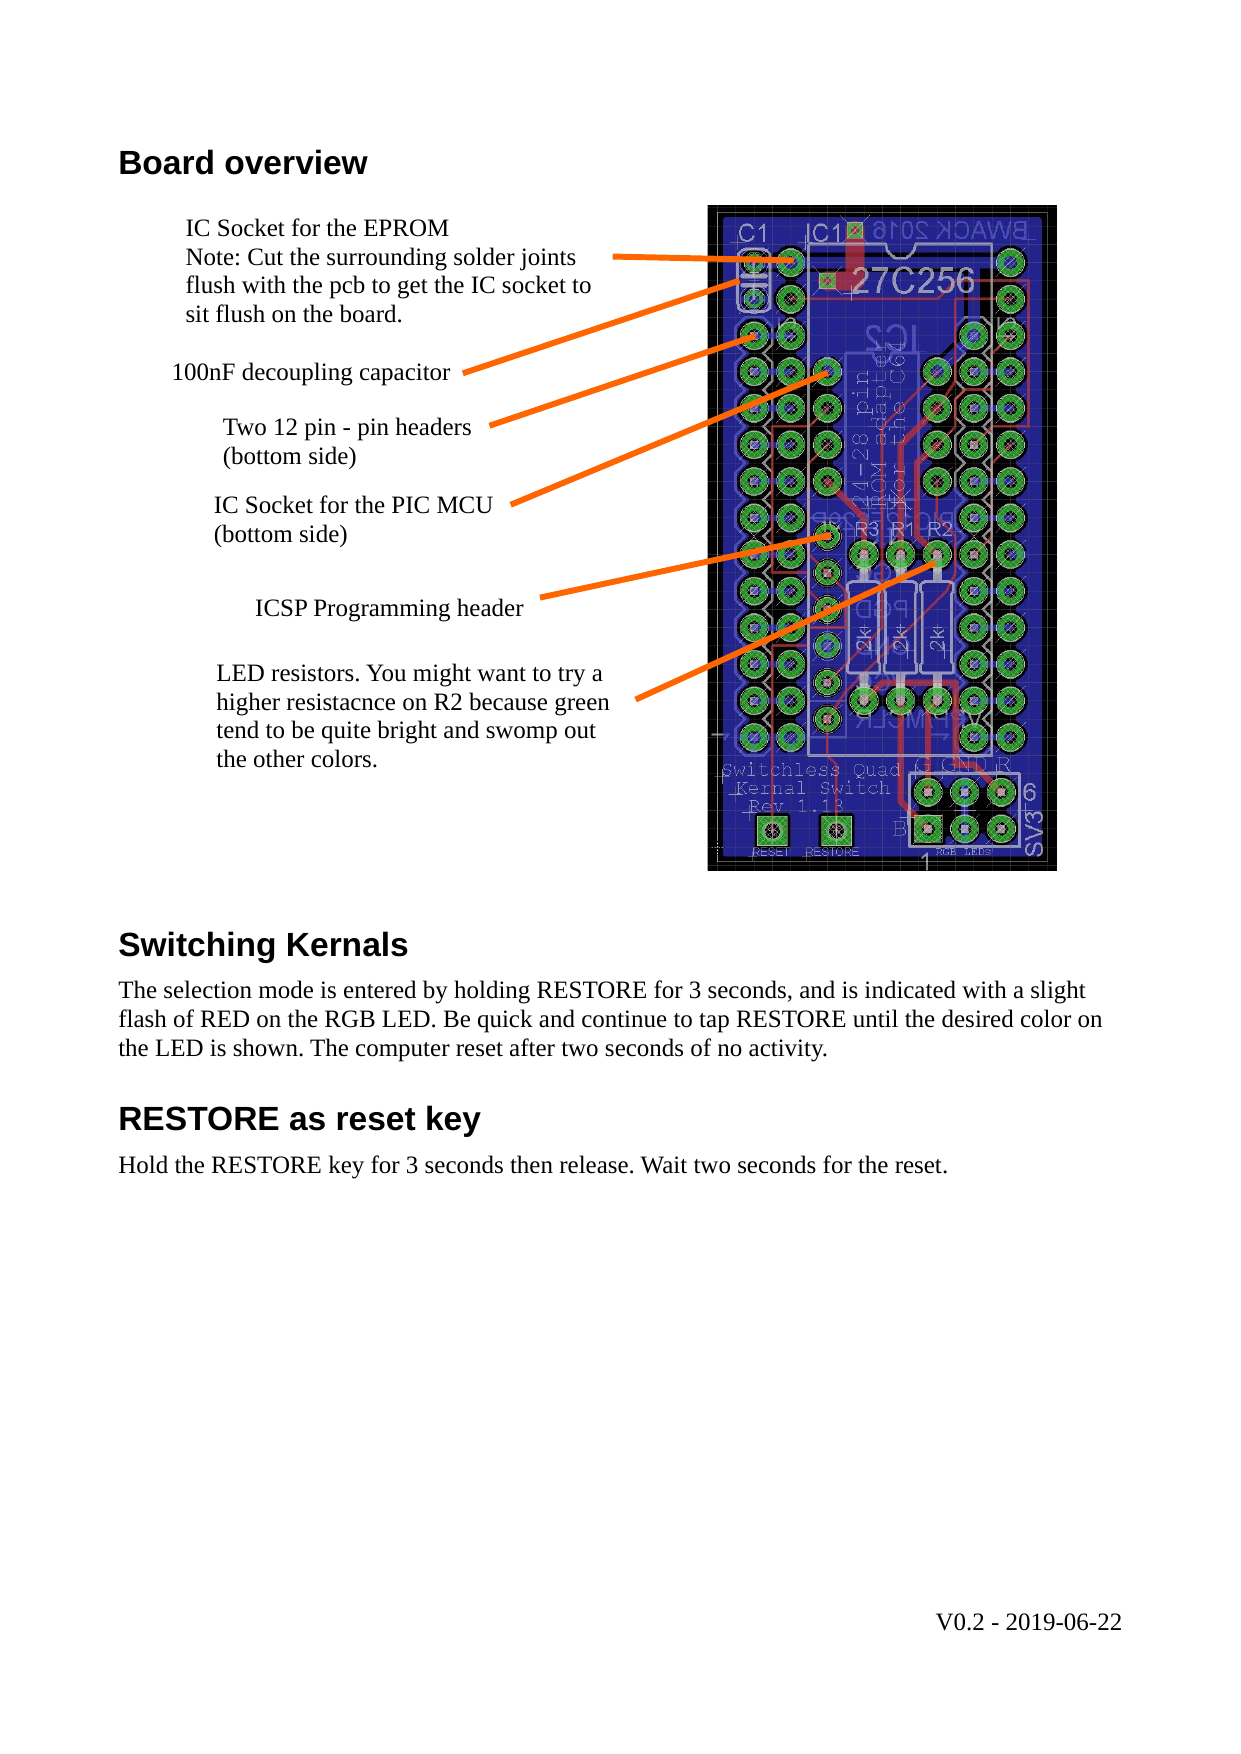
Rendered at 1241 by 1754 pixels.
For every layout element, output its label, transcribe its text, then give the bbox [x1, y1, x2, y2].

subtitle RESTORE as reset key [118, 1099, 1122, 1138]
text Hold the RESTORE key for 3 seconds then release. Wait two seconds for the reset. [118, 1150, 1122, 1179]
subtitle Switching Kernals [118, 924, 1122, 963]
picture [707, 205, 1057, 871]
subtitle Board overview [118, 143, 1122, 182]
text The selection mode is entered by holding RESTORE for 3 seconds, and is indicated with a slight flash of RED on the RGB LED. Be quick and continue to tap RESTORE until the desired color on the LED is shown. The computer reset after two seconds of no activity. [118, 976, 1122, 1062]
